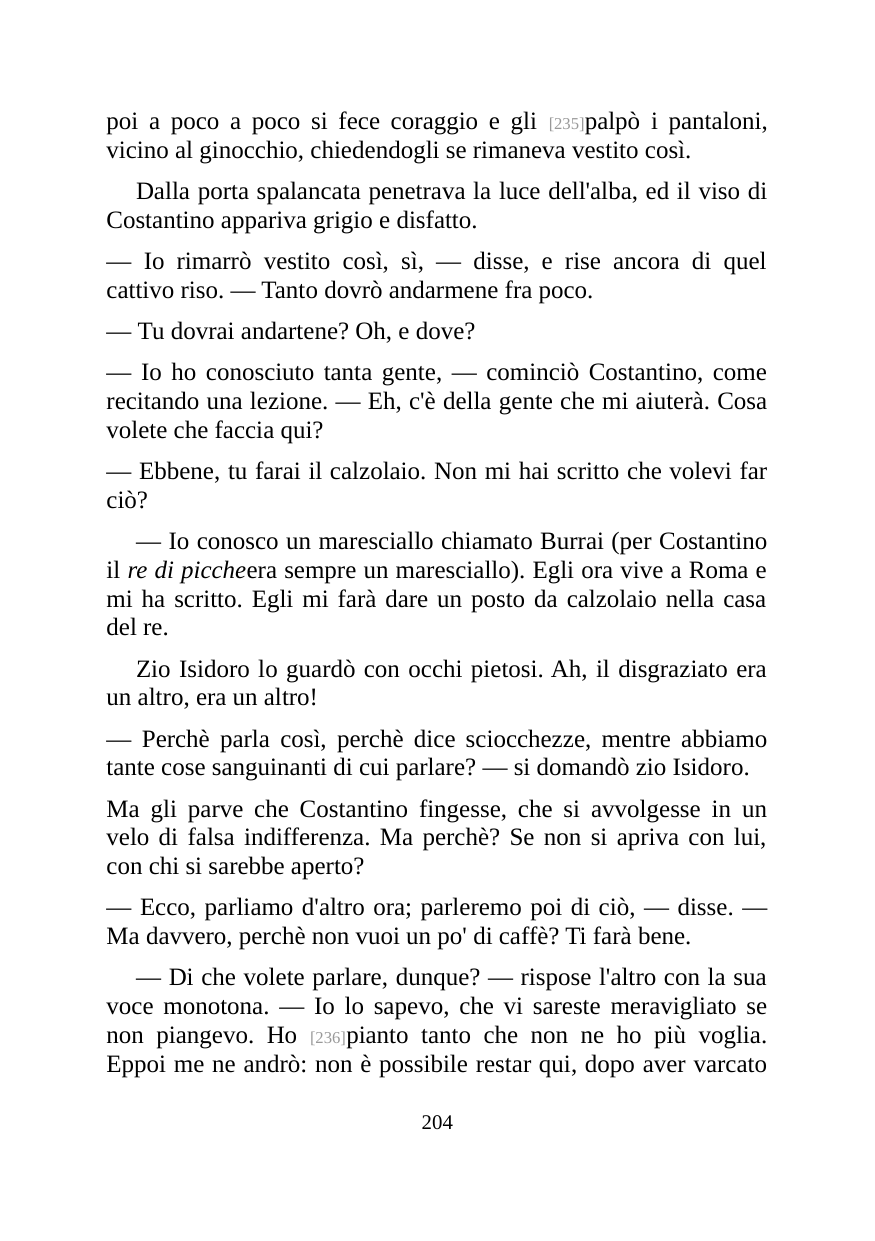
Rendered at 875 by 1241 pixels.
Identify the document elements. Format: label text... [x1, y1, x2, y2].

text ― Perchè parla così, perchè dice sciocchezze, mentre abbiamo tante cose sanguinanti di cui parlare? ― si domandò zio Isidoro. [106, 724, 768, 781]
text ― Ecco, parliamo d'altro ora; parleremo poi di ciò, ― disse. ― Ma davvero, perchè non vuoi un po' di caffè? Ti farà bene. [106, 892, 768, 950]
text ― Di che volete parlare, dunque? ― rispose l'altro con la sua voce monotona. ― Io lo sapevo, che vi sareste meravigliato se non piangevo. Ho [236]pianto tanto che non ne ho più voglia. Eppoi me ne andrò: non è possibile restar qui, dopo aver varcato [106, 962, 768, 1077]
text ― Tu dovrai andartene? Oh, e dove? [106, 316, 768, 345]
text ― Io conosco un maresciallo chiamato Burrai (per Costantino il re di piccheera sempre un maresciallo). Egli ora vive a Roma e mi ha scritto. Egli mi farà dare un posto da calzolaio nella casa del re. [106, 526, 768, 641]
text ― Io ho conosciuto tanta gente, ― cominciò Costantino, come recitando una lezione. ― Eh, c'è della gente che mi aiuterà. Cosa volete che faccia qui? [106, 357, 768, 444]
text Zio Isidoro lo guardò con occhi pietosi. Ah, il disgraziato era un altro, era un altro! [106, 654, 768, 711]
text Dalla porta spalancata penetrava la luce dell'alba, ed il viso di Costantino appariva grigio e disfatto. [106, 176, 768, 234]
text poi a poco a poco si fece coraggio e gli [235]palpò i pantaloni, vicino al ginocchio, chiedendogli se rimaneva vestito così. [106, 106, 768, 164]
text ― Io rimarrò vestito così, sì, ― disse, e rise ancora di quel cattivo riso. ― Tanto dovrò andarmene fra poco. [106, 246, 768, 304]
text Ma gli parve che Costantino fingesse, che si avvolgesse in un velo di falsa indifferenza. Ma perchè? Se non si apriva con lui, con chi si sarebbe aperto? [106, 794, 768, 880]
text ― Ebbene, tu farai il calzolaio. Non mi hai scritto che volevi far ciò? [106, 456, 768, 514]
